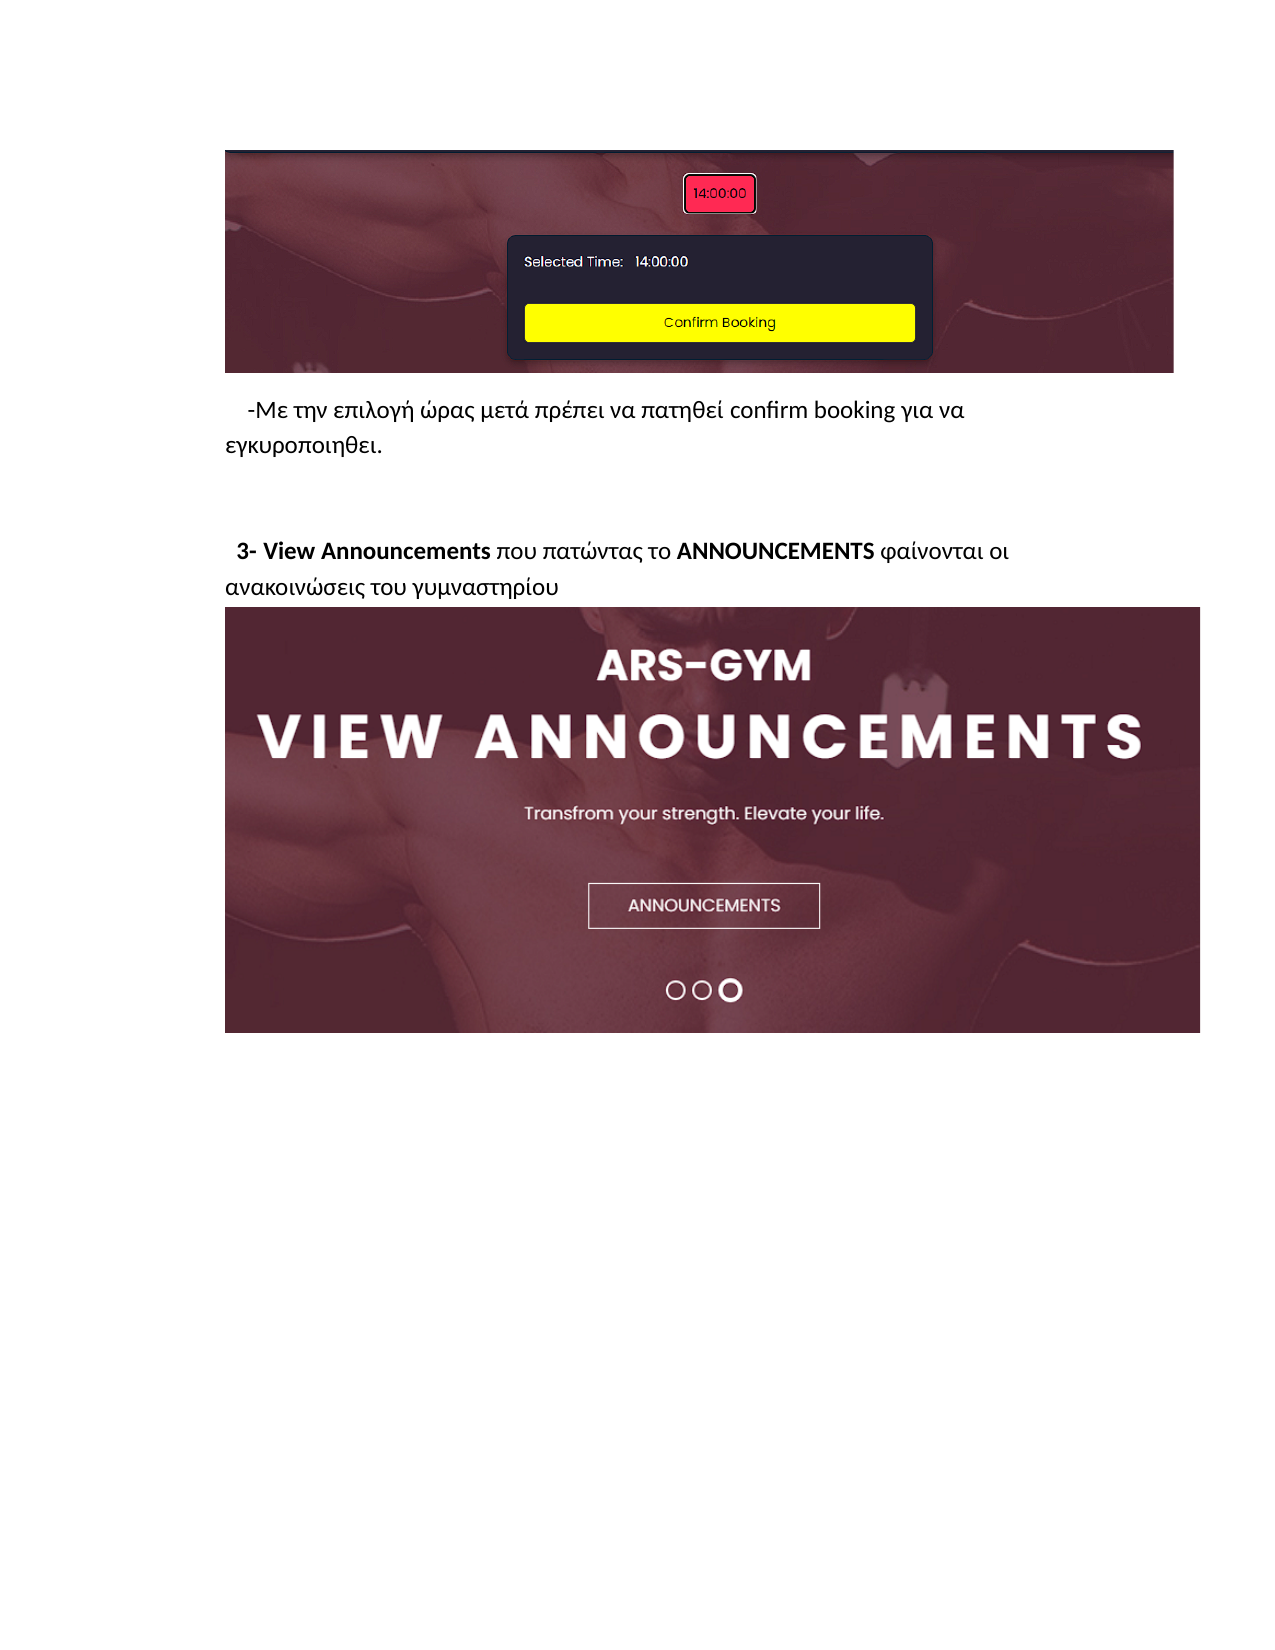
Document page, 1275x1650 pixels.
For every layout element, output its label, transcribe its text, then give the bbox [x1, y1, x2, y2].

text -Με την επιλογή ώρας μετά πρέπει να πατηθεί confirm booking για να εγκυροποιηθει. [225, 395, 1125, 460]
text 3- View Announcements που πατώντας το ANNOUNCEMENTS φαίνονται οι ανακοινώσεις του γυμναστηρίου [225, 533, 1125, 607]
